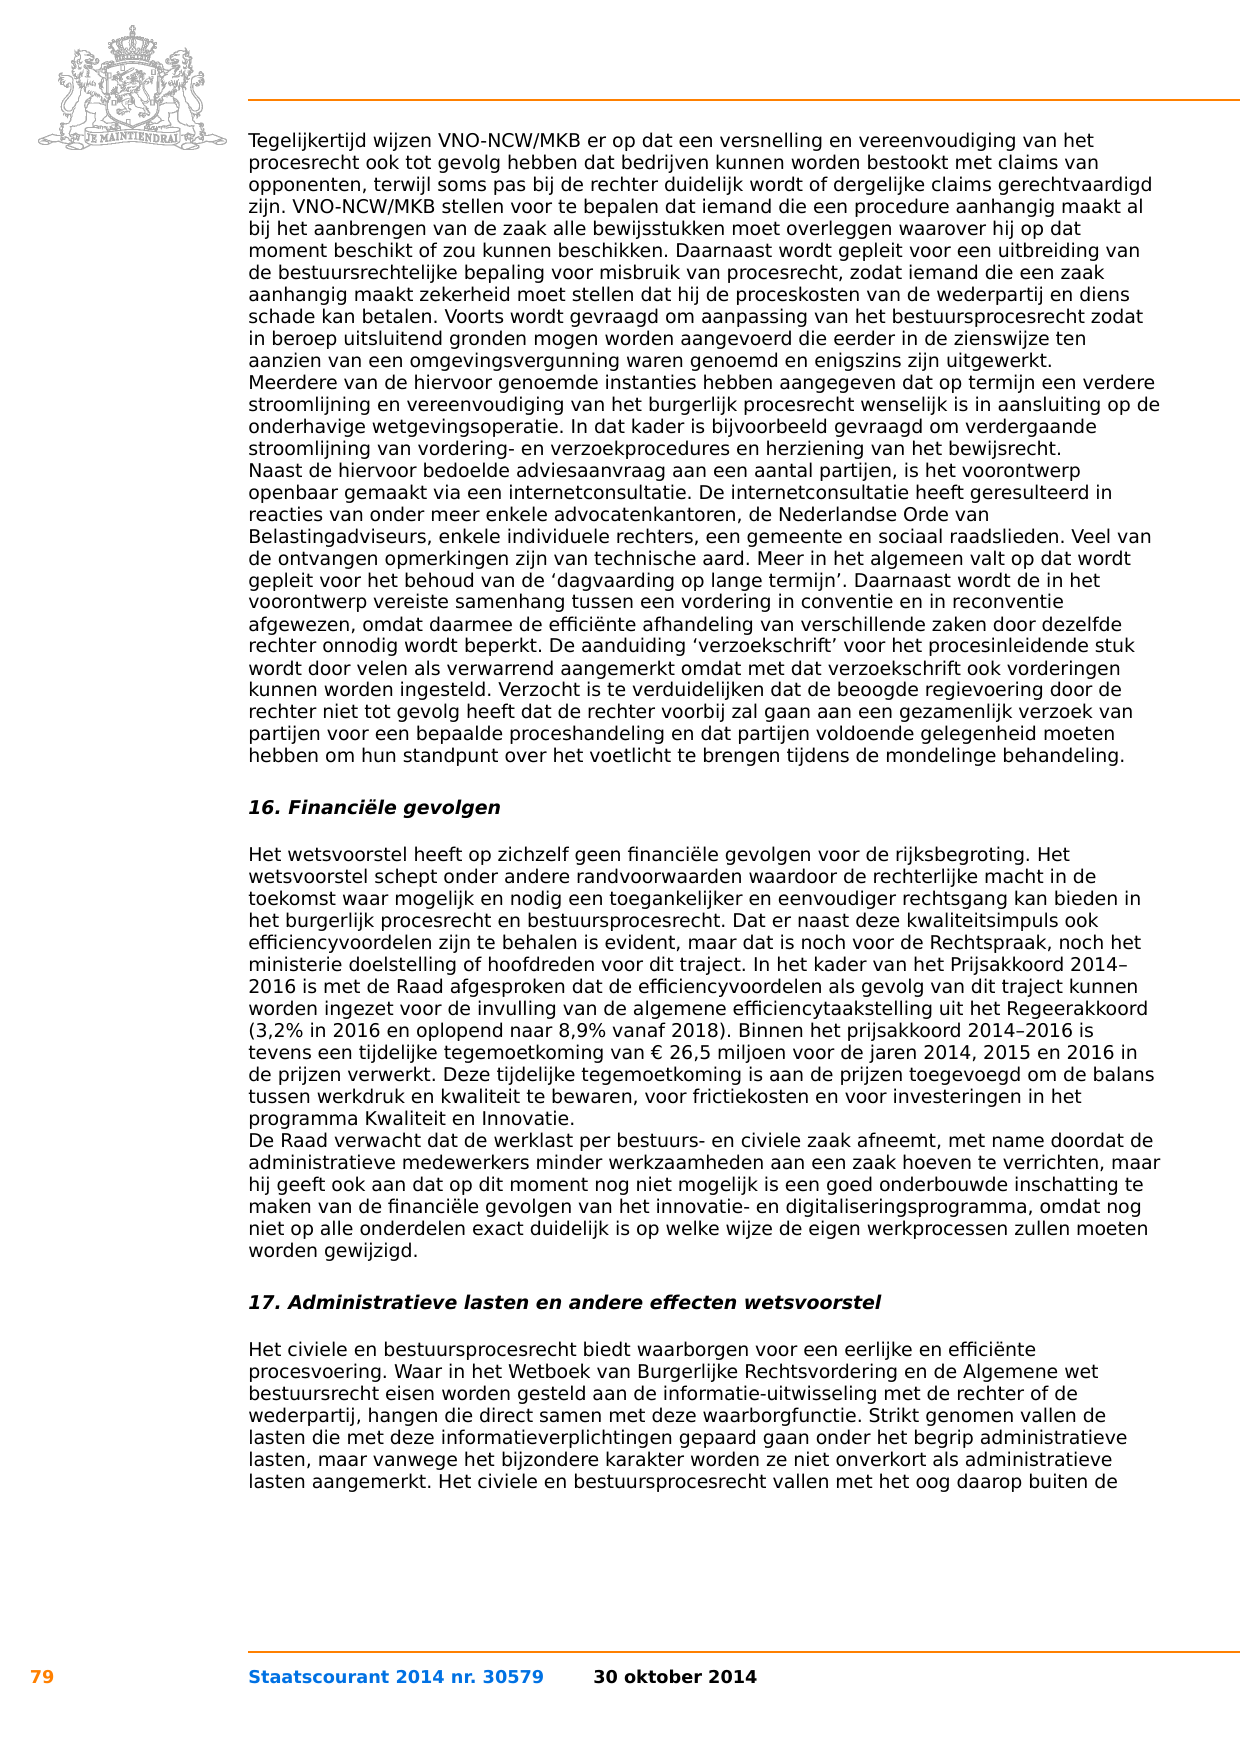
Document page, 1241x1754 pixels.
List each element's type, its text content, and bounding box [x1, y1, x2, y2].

text Het civiele en bestuursprocesrecht biedt waarborgen voor een eerlijke en efficiënte procesvoering. Waar in het Wetboek van Burgerlijke Rechtsvordering en de Algemene wet bestuursrecht eisen worden gesteld aan de informatie-uitwisseling met de rechter of de wederpartij, hangen die direct samen met deze waarborgfunctie. Strikt genomen vallen de lasten die met deze informatieverplichtingen gepaard gaan onder het begrip administratieve lasten, maar vanwege het bijzondere karakter worden ze niet onverkort als administratieve lasten aangemerkt. Het civiele en bestuursprocesrecht vallen met het oog daarop buiten de [248, 1339, 1163, 1537]
text Meerdere van de hiervoor genoemde instanties hebben aangegeven dat op termijn een verdere stroomlijning en vereenvoudiging van het burgerlijk procesrecht wenselijk is in aansluiting op de onderhavige wetgevingsoperatie. In dat kader is bijvoorbeeld gevraagd om verdergaande stroomlijning van vordering- en verzoekprocedures en herziening van het bewijsrecht. [248, 372, 1163, 459]
subtitle 17. Administratieve lasten en andere effecten wetsvoorstel [248, 1292, 1163, 1314]
text Naast de hiervoor bedoelde adviesaanvraag aan een aantal partijen, is het voorontwerp openbaar gemaakt via een internetconsultatie. De internetconsultatie heeft geresulteerd in reacties van onder meer enkele advocatenkantoren, de Nederlandse Orde van Belastingadviseurs, enkele individuele rechters, een gemeente en sociaal raadslieden. Veel van de ontvangen opmerkingen zijn van technische aard. Meer in het algemeen valt op dat wordt gepleit voor het behoud van de ‘dagvaarding op lange termijn’. Daarnaast wordt de in het voorontwerp vereiste samenhang tussen een vordering in conventie en in reconventie afgewezen, omdat daarmee de efficiënte afhandeling van verschillende zaken door dezelfde rechter onnodig wordt beperkt. De aanduiding ‘verzoekschrift’ voor het procesinleidende stuk wordt door velen als verwarrend aangemerkt omdat met dat verzoekschrift ook vorderingen kunnen worden ingesteld. Verzocht is te verduidelijken dat de beoogde regievoering door de rechter niet tot gevolg heeft dat de rechter voorbij zal gaan aan een gezamenlijk verzoek van partijen voor een bepaalde proceshandeling en dat partijen voldoende gelegenheid moeten hebben om hun standpunt over het voetlicht te brengen tijdens de mondelinge behandeling. [248, 459, 1163, 767]
text Tegelijkertijd wijzen VNO-NCW/MKB er op dat een versnelling en vereenvoudiging van het procesrecht ook tot gevolg hebben dat bedrijven kunnen worden bestookt met claims van opponenten, terwijl soms pas bij de rechter duidelijk wordt of dergelijke claims gerechtvaardigd zijn. VNO-NCW/MKB stellen voor te bepalen dat iemand die een procedure aanhangig maakt al bij het aanbrengen van de zaak alle bewijsstukken moet overleggen waarover hij op dat moment beschikt of zou kunnen beschikken. Daarnaast wordt gepleit voor een uitbreiding van de bestuursrechtelijke bepaling voor misbruik van procesrecht, zodat iemand die een zaak aanhangig maakt zekerheid moet stellen dat hij de proceskosten van de wederpartij en diens schade kan betalen. Voorts wordt gevraagd om aanpassing van het bestuursprocesrecht zodat in beroep uitsluitend gronden mogen worden aangevoerd die eerder in de zienswijze ten aanzien van een omgevingsvergunning waren genoemd en enigszins zijn uitgewerkt. [248, 130, 1163, 372]
subtitle 16. Financiële gevolgen [248, 797, 1163, 819]
picture [38, 25, 227, 150]
text De Raad verwacht dat de werklast per bestuurs- en civiele zaak afneemt, met name doordat de administratieve medewerkers minder werkzaamheden aan een zaak hoeven te verrichten, maar hij geeft ook aan dat op dit moment nog niet mogelijk is een goed onderbouwde inschatting te maken van de financiële gevolgen van het innovatie- en digitaliseringsprogramma, omdat nog niet op alle onderdelen exact duidelijk is op welke wijze de eigen werkprocessen zullen moeten worden gewijzigd. [248, 1130, 1163, 1262]
text Het wetsvoorstel heeft op zichzelf geen financiële gevolgen voor de rijksbegroting. Het wetsvoorstel schept onder andere randvoorwaarden waardoor de rechterlijke macht in de toekomst waar mogelijk en nodig een toegankelijker en eenvoudiger rechtsgang kan bieden in het burgerlijk procesrecht en bestuursprocesrecht. Dat er naast deze kwaliteitsimpuls ook efficiencyvoordelen zijn te behalen is evident, maar dat is noch voor de Rechtspraak, noch het ministerie doelstelling of hoofdreden voor dit traject. In het kader van het Prijsakkoord 2014–2016 is met de Raad afgesproken dat de efficiencyvoordelen als gevolg van dit traject kunnen worden ingezet voor de invulling van de algemene efficiencytaakstelling uit het Regeerakkoord (3,2% in 2016 en oplopend naar 8,9% vanaf 2018). Binnen het prijsakkoord 2014–2016 is tevens een tijdelijke tegemoetkoming van € 26,5 miljoen voor de jaren 2014, 2015 en 2016 in de prijzen verwerkt. Deze tijdelijke tegemoetkoming is aan de prijzen toegevoegd om de balans tussen werkdruk en kwaliteit te bewaren, voor frictiekosten en voor investeringen in het programma Kwaliteit en Innovatie. [248, 844, 1163, 1130]
